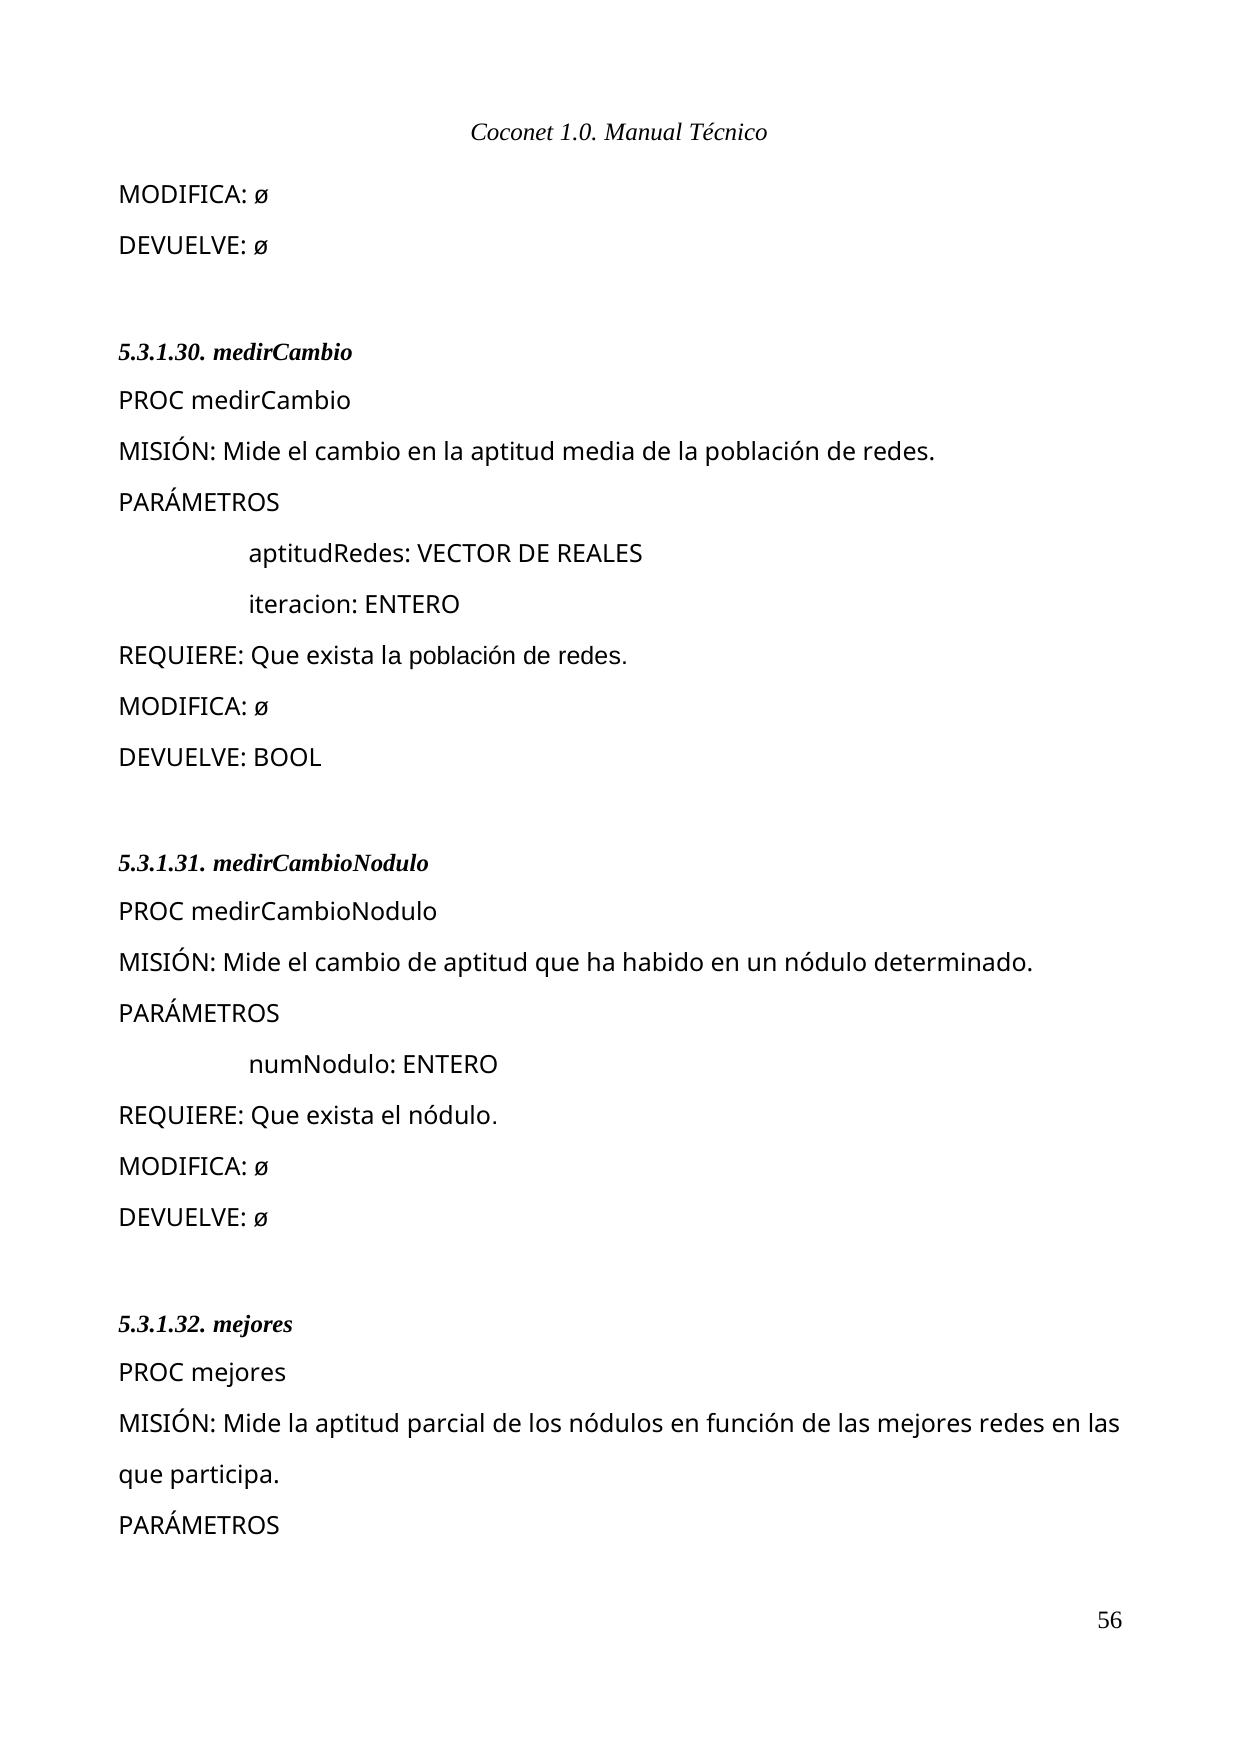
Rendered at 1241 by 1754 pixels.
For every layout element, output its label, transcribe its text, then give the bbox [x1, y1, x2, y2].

text REQUIERE: Que exista el nódulo. [118, 1098, 1122, 1132]
text DEVUELVE: BOOL [118, 739, 1122, 773]
text MISIÓN: Mide la aptitud parcial de los nódulos en función de las mejores redes en las que participa. [118, 1406, 1122, 1491]
text DEVUELVE: ø [118, 1200, 1122, 1234]
text MISIÓN: Mide el cambio en la aptitud media de la población de redes. [118, 434, 1122, 468]
subtitle 5.3.1.31. medirCambioNodulo [118, 849, 1122, 877]
text MODIFICA: ø [118, 688, 1122, 722]
text DEVUELVE: ø [118, 228, 1122, 262]
text numNodulo: ENTERO [118, 1047, 1122, 1081]
text aptitudRedes: VECTOR DE REALES [118, 536, 1122, 570]
subtitle 5.3.1.32. mejores [118, 1310, 1122, 1338]
text REQUIERE: Que exista la población de redes. [118, 638, 1122, 672]
text PARÁMETROS [118, 1508, 1122, 1542]
text PROC medirCambio [118, 383, 1122, 417]
text MODIFICA: ø [118, 177, 1122, 211]
text MODIFICA: ø [118, 1149, 1122, 1183]
subtitle 5.3.1.30. medirCambio [118, 338, 1122, 366]
text MISIÓN: Mide el cambio de aptitud que ha habido en un nódulo determinado. [118, 945, 1122, 979]
text iteracion: ENTERO [118, 587, 1122, 621]
text PARÁMETROS [118, 996, 1122, 1030]
text PARÁMETROS [118, 485, 1122, 519]
text PROC medirCambioNodulo [118, 894, 1122, 928]
text PROC mejores [118, 1355, 1122, 1389]
